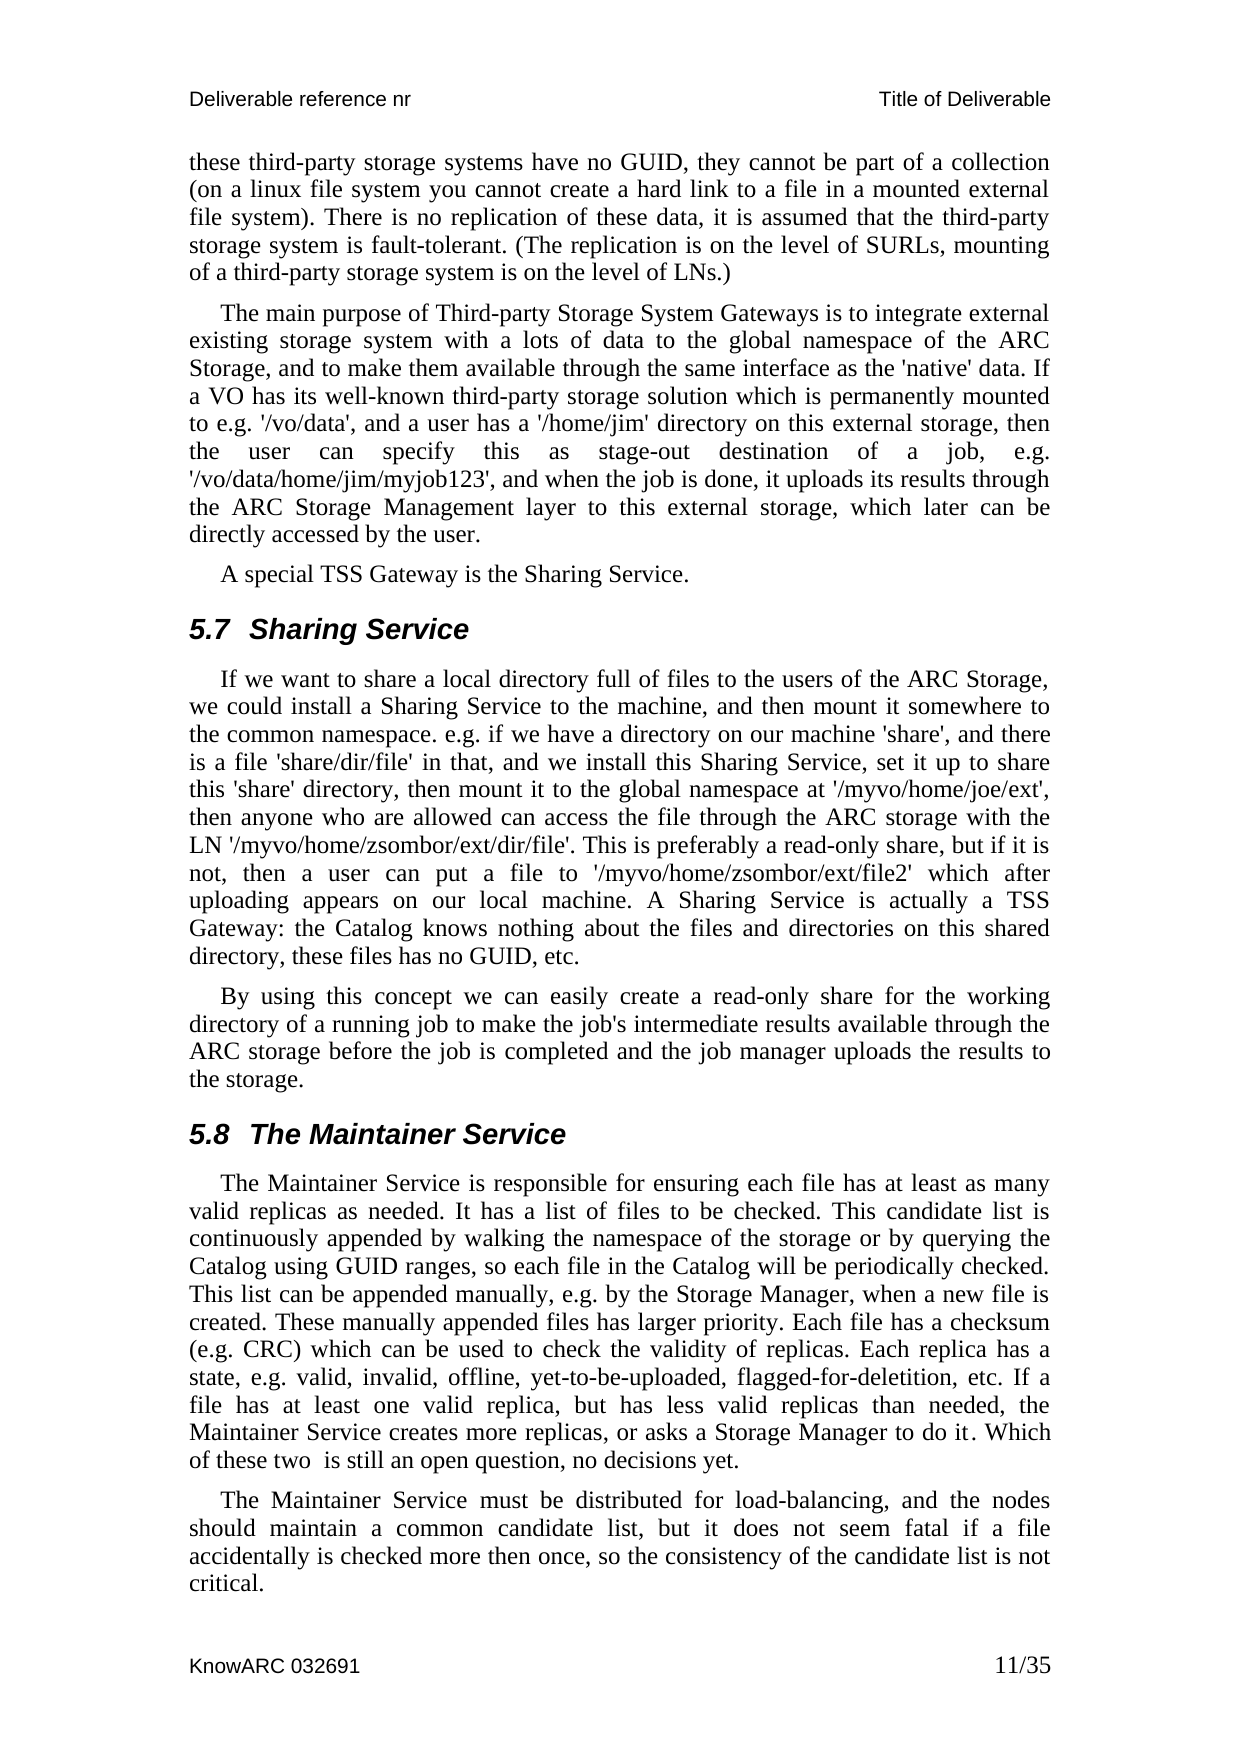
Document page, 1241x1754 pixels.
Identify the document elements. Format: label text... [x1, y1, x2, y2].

text The main purpose of Third-party Storage System Gateways is to integrate external existing storage system with a lots of data to the global namespace of the ARC Storage, and to make them available through the same interface as the 'native' data. If a VO has its well-known third-party storage solution which is permanently mounted to e.g. '/vo/data', and a user has a '/home/jim' directory on this external storage, then the user can specify this as stage-out destination of a job, e.g. '/vo/data/home/jim/myjob123', and when the job is done, it uploads its results through the ARC Storage Management layer to this external storage, which later can be directly accessed by the user. [189, 299, 1051, 548]
subtitle Sharing Service [189, 613, 1051, 646]
text By using this concept we can easily create a read-only share for the working directory of a running job to make the job's intermediate results available through the ARC storage before the job is completed and the job manager uploads the results to the storage. [189, 982, 1051, 1093]
subtitle The Maintainer Service [189, 1118, 1051, 1150]
text The Maintainer Service must be distributed for load-balancing, and the nodes should maintain a common candidate list, but it does not seem fatal if a file accidentally is checked more then once, so the consistency of the candidate list is not critical. [189, 1486, 1051, 1597]
text these third-party storage systems have no GUID, they cannot be part of a collection (on a linux file system you cannot create a hard link to a file in a mounted external file system). There is no replication of these data, it is assumed that the third-party storage system is fault-tolerant. (The replication is on the level of SURLs, mounting of a third-party storage system is on the level of LNs.) [189, 148, 1051, 286]
text A special TSS Gateway is the Sharing Service. [189, 561, 1051, 588]
text If we want to share a local directory full of files to the users of the ARC Storage, we could install a Sharing Service to the machine, and then mount it somewhere to the common namespace. e.g. if we have a directory on our machine 'share', and there is a file 'share/dir/file' in that, and we install this Sharing Service, set it up to share this 'share' directory, then mount it to the global namespace at '/myvo/home/joe/ext', then anyone who are allowed can access the file through the ARC storage with the LN '/myvo/home/zsombor/ext/dir/file'. This is preferably a read-only share, but if it is not, then a user can put a file to '/myvo/home/zsombor/ext/file2' which after uploading appears on our local machine. A Sharing Service is actually a TSS Gateway: the Catalog knows nothing about the files and directories on this shared directory, these files has no GUID, etc. [189, 665, 1051, 969]
text The Maintainer Service is responsible for ensuring each file has at least as many valid replicas as needed. It has a list of files to be checked. This candidate list is continuously appended by walking the namespace of the storage or by querying the Catalog using GUID ranges, so each file in the Catalog will be periodically checked. This list can be appended manually, e.g. by the Storage Manager, when a new file is created. These manually appended files has larger priority. Each file has a checksum (e.g. CRC) which can be used to check the validity of replicas. Each replica has a state, e.g. valid, invalid, offline, yet-to-be-uploaded, flagged-for-deletition, etc. If a file has at least one valid replica, but has less valid replicas than needed, the Maintainer Service creates more replicas, or asks a Storage Manager to do it. Which of these two is still an open question, no decisions yet. [189, 1169, 1051, 1474]
